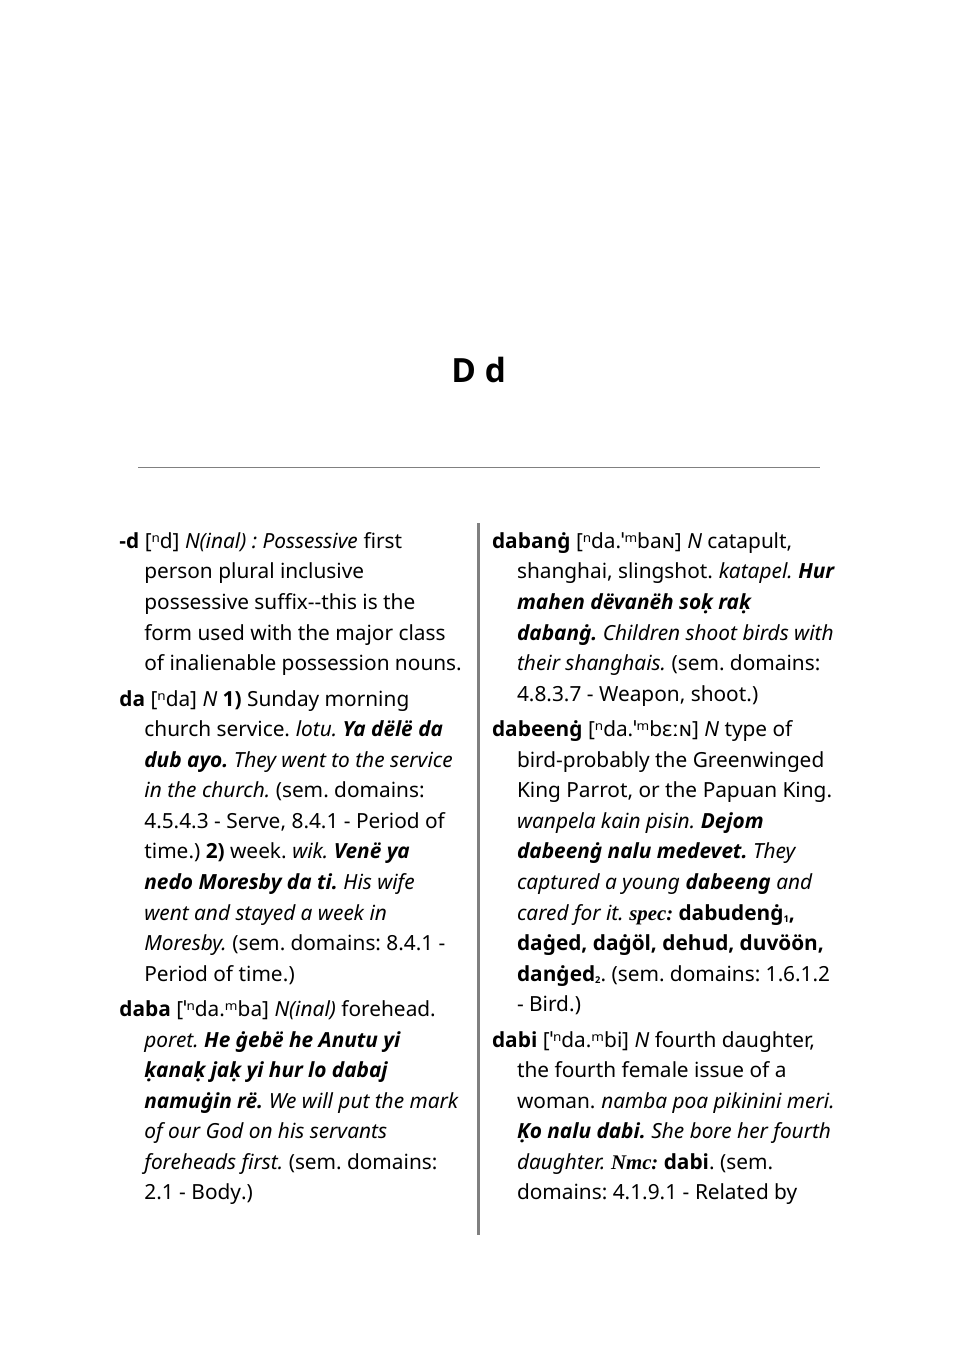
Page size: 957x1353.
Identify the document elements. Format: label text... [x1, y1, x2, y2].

text D d [138, 271, 819, 467]
text dabanġ [ⁿda.ˈᵐbaɴ] N catapult, shanghai, slingshot. katapel. Hur mahen dëvanëh soḳ raḳ dabanġ. Children shoot birds with their shanghais. (sem. domains: 4.8.3.7 - Weapon, shoot.) [492, 524, 837, 711]
text dabi [ˈⁿda.ᵐbi] N fourth daughter, the fourth female issue of a woman. namba poa pikinini meri. Ḳo nalu dabi. She bore her fourth daughter. Nmc: dabi. (sem. domains: 4.1.9.1 - Related by [492, 1022, 837, 1210]
text -d [ⁿd] N(inal) : Possessive first person plural inclusive possessive suffix--this is the form used with the major class of inalienable possession nouns. [119, 524, 465, 681]
text daba [ˈⁿda.ᵐba] N(inal) forehead. poret. He ġebë he Anutu yi ḳanaḳ jaḳ yi hur lo dabaj namuġin rë. We will put the mark of our God on his servants foreheads first. (sem. domains: 2.1 - Body.) [119, 991, 465, 1210]
text da [ⁿda] N 1) Sunday morning church service. lotu. Ya dëlë da dub ayo. They went to the service in the church. (sem. domains: 4.5.4.3 - Serve, 8.4.1 - Period of time.) 2) week. wik. Venë ya nedo Moresby da ti. His wife went and stayed a week in Moresby. (sem. domains: 8.4.1 - Period of time.) [119, 681, 465, 991]
text dabeenġ [ⁿda.ˈᵐbɛːɴ] N type of bird-probably the Greenwinged King Parrot, or the Papuan King. wanpela kain pisin. Dejom dabeenġ nalu medevet. They captured a young dabeeng and cared for it. spec: dabudenġ1, daġed, daġöl, dehud, duvöön, danġed2. (sem. domains: 1.6.1.2 - Bird.) [492, 711, 837, 1022]
